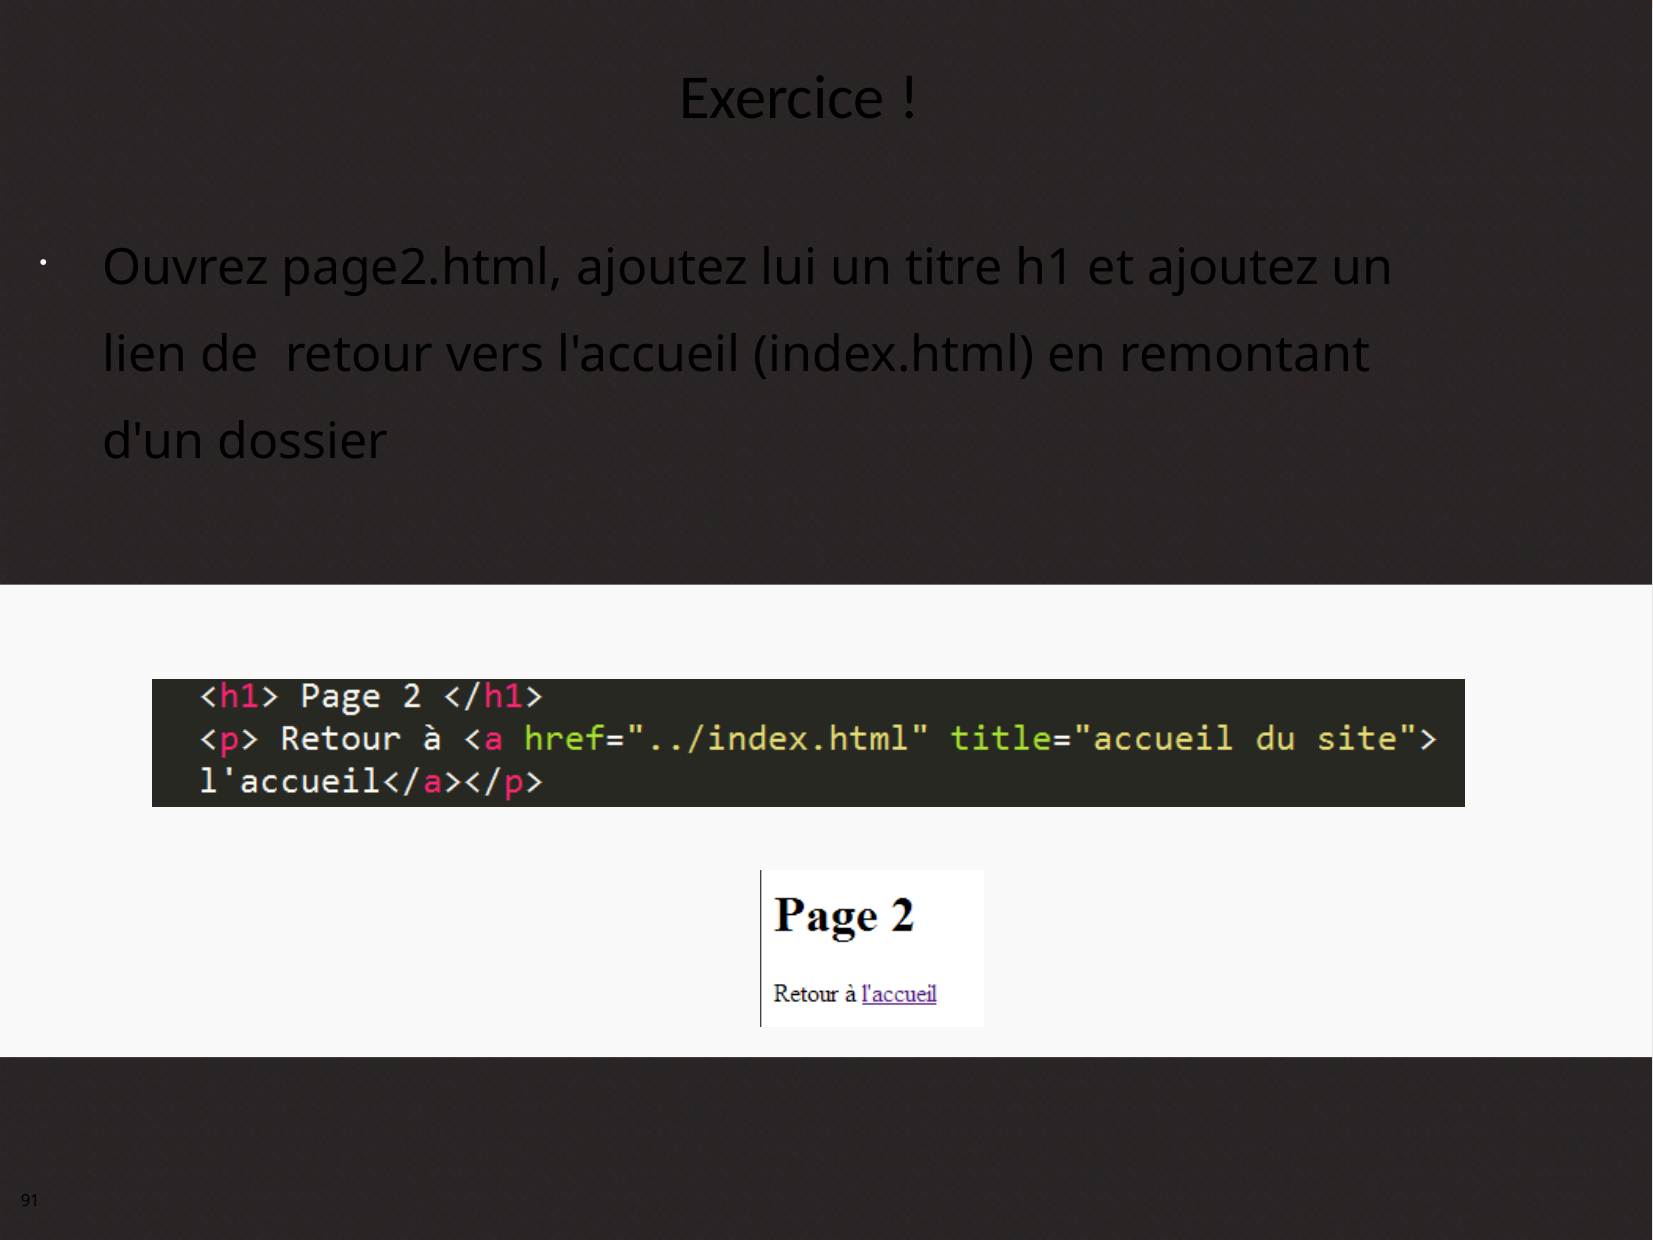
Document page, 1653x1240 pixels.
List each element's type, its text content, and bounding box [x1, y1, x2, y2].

picture [0, 1058, 1653, 1240]
picture [760, 870, 984, 1028]
title Exercice ! [677, 54, 977, 264]
text_box [0, 584, 1653, 1058]
text_box [14, 1189, 46, 1213]
text_box Ouvrez page2.html, ajoutez lui un titre h1 et ajoutez un lien de retour vers l'accueil (index.html) en remontant d'un dossier [37, 205, 1477, 469]
picture [152, 679, 1465, 807]
picture [0, 0, 1653, 584]
